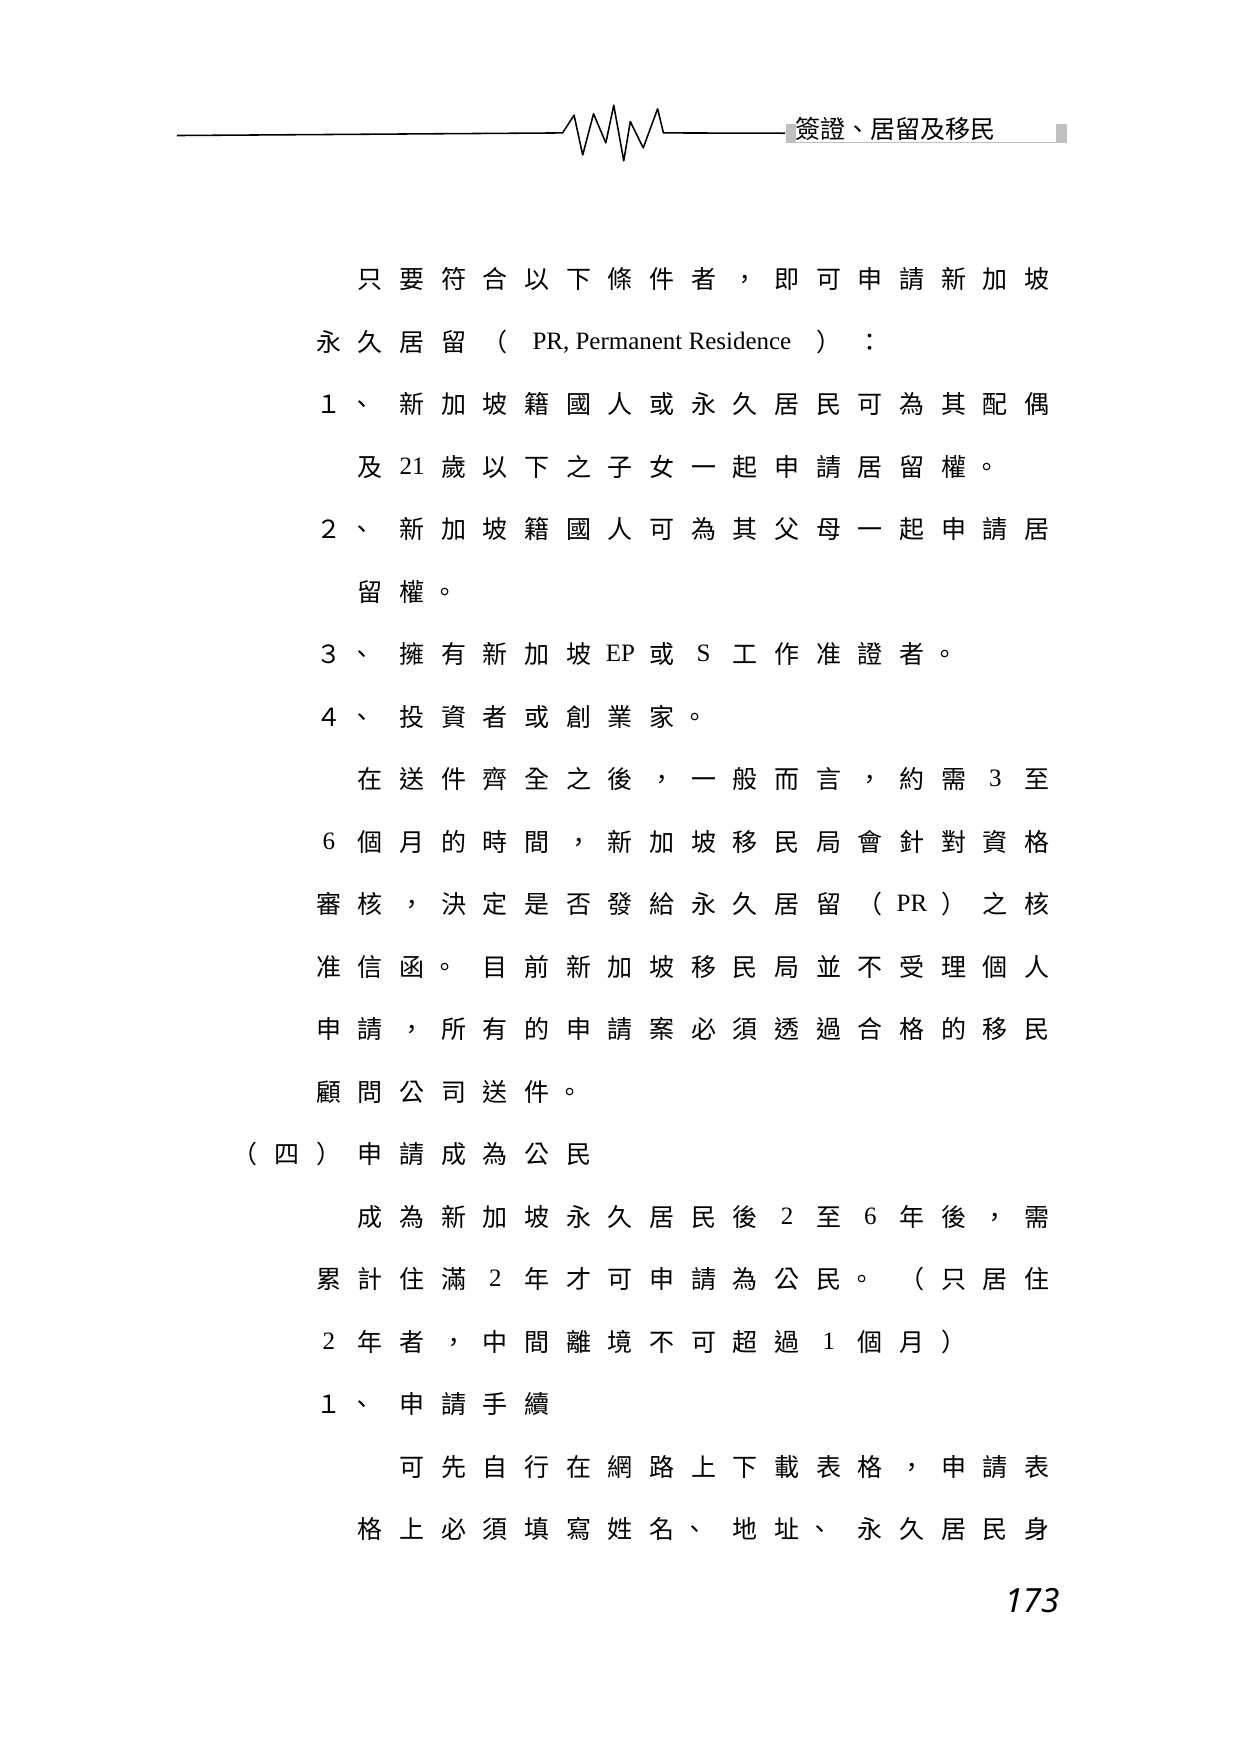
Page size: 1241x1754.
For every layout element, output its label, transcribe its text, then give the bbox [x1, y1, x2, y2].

text （四）申請成為公民 [207, 1111, 1058, 1174]
text １、新加坡籍國人或永久居民可為其配偶及21歲以下之子女一起申請居留權。 [281, 361, 1058, 486]
text 只要符合以下條件者，即可申請新加坡永久居留（PR, Permanent Residence）： [281, 236, 1058, 361]
text １、申請手續 [281, 1361, 1058, 1424]
text 成為新加坡永久居民後2至6年後，需累計住滿2年才可申請為公民。（只居住2年者，中間離境不可超過1個月） [281, 1174, 1058, 1361]
text ４、投資者或創業家。 [281, 674, 1058, 736]
text 在送件齊全之後，一般而言，約需3至6個月的時間，新加坡移民局會針對資格審核，決定是否發給永久居留（PR）之核准信函。目前新加坡移民局並不受理個人申請，所有的申請案必須透過合格的移民顧問公司送件。 [281, 736, 1058, 1111]
text 可先自行在網路上下載表格，申請表格上必須填寫姓名、地址、永久居民身 [330, 1424, 1058, 1549]
text ３、擁有新加坡EP或S工作准證者。 [281, 611, 1058, 674]
text ２、新加坡籍國人可為其父母一起申請居留權。 [281, 486, 1058, 611]
